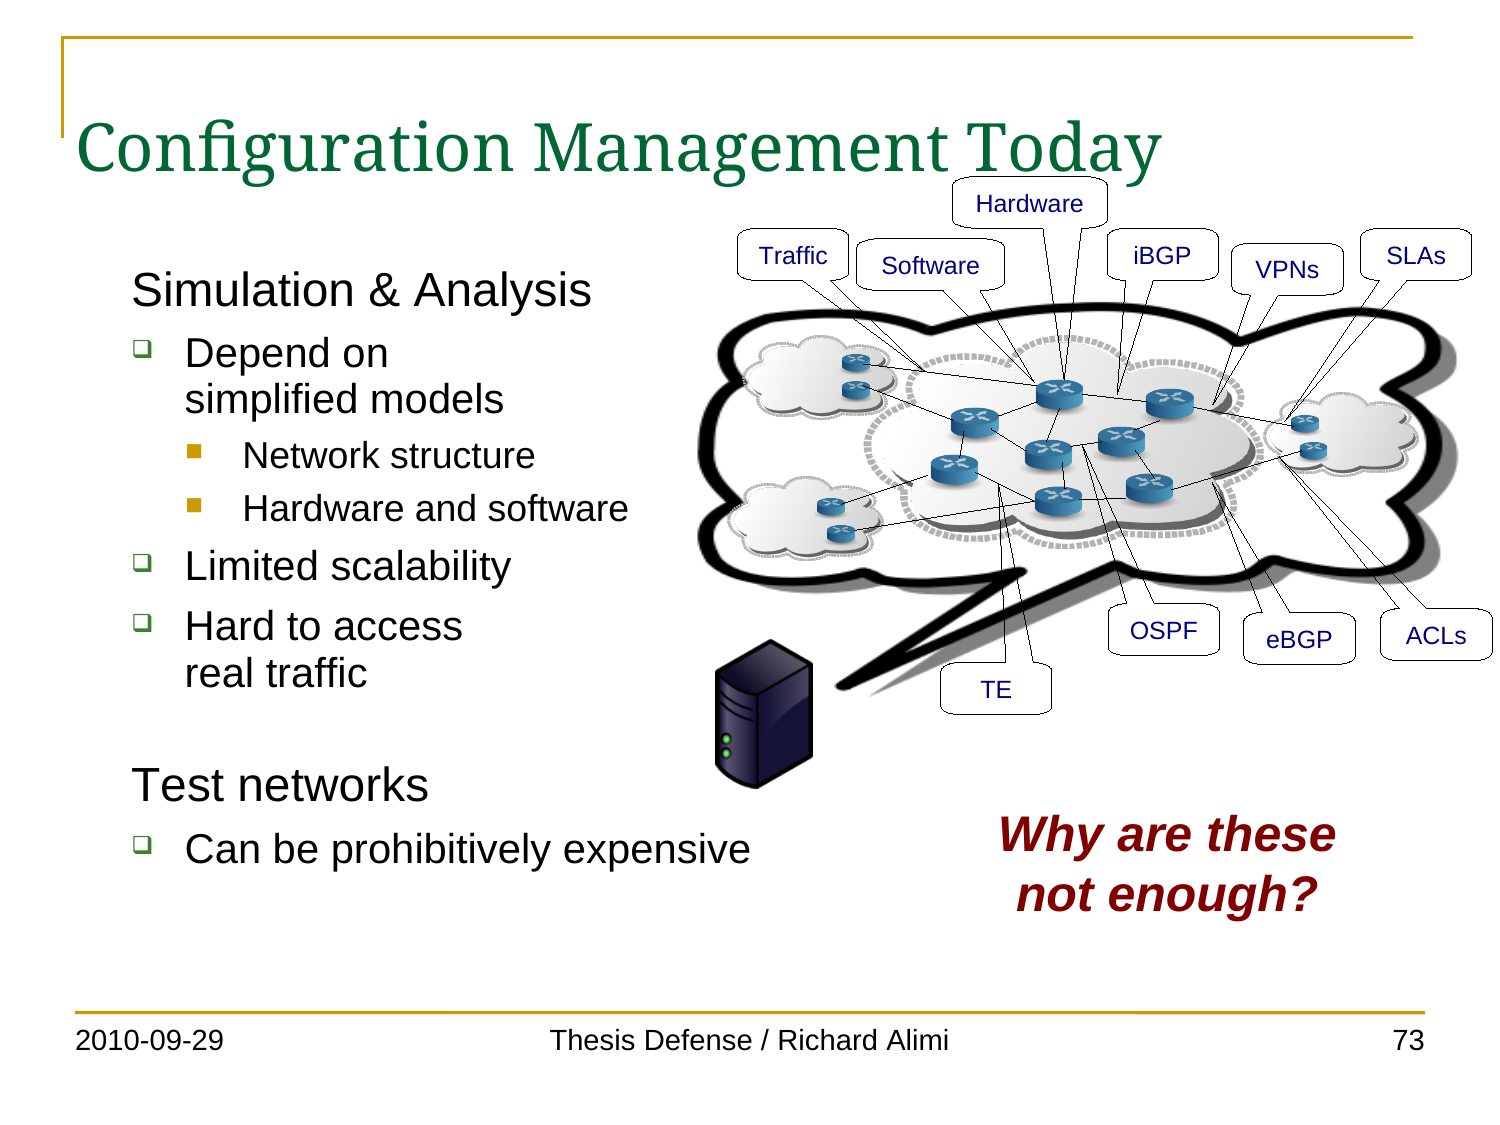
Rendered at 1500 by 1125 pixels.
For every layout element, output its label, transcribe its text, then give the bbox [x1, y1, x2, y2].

text_box Why are these not enough? [983, 794, 1352, 930]
picture [676, 280, 1481, 789]
text_box ACLs [1279, 456, 1493, 661]
text_box iBGP [1107, 228, 1219, 395]
text_box VPNs [1212, 243, 1344, 405]
text_box Software [856, 238, 1035, 383]
text_box TE [940, 483, 1052, 715]
text_box SLAs [1284, 228, 1472, 422]
list Simulation & Analysis Depend on simplified models Network structure Hardware and software Limited scalability Hard to access real traffic Test networks Can be prohibitively expensive [75, 262, 1425, 991]
text_box eBGP [1212, 482, 1356, 665]
text_box OSPF [1082, 444, 1220, 656]
text_box Hardware [952, 176, 1108, 380]
text_box Traffic [737, 228, 925, 371]
title Configuration Management Today [75, 100, 1425, 190]
